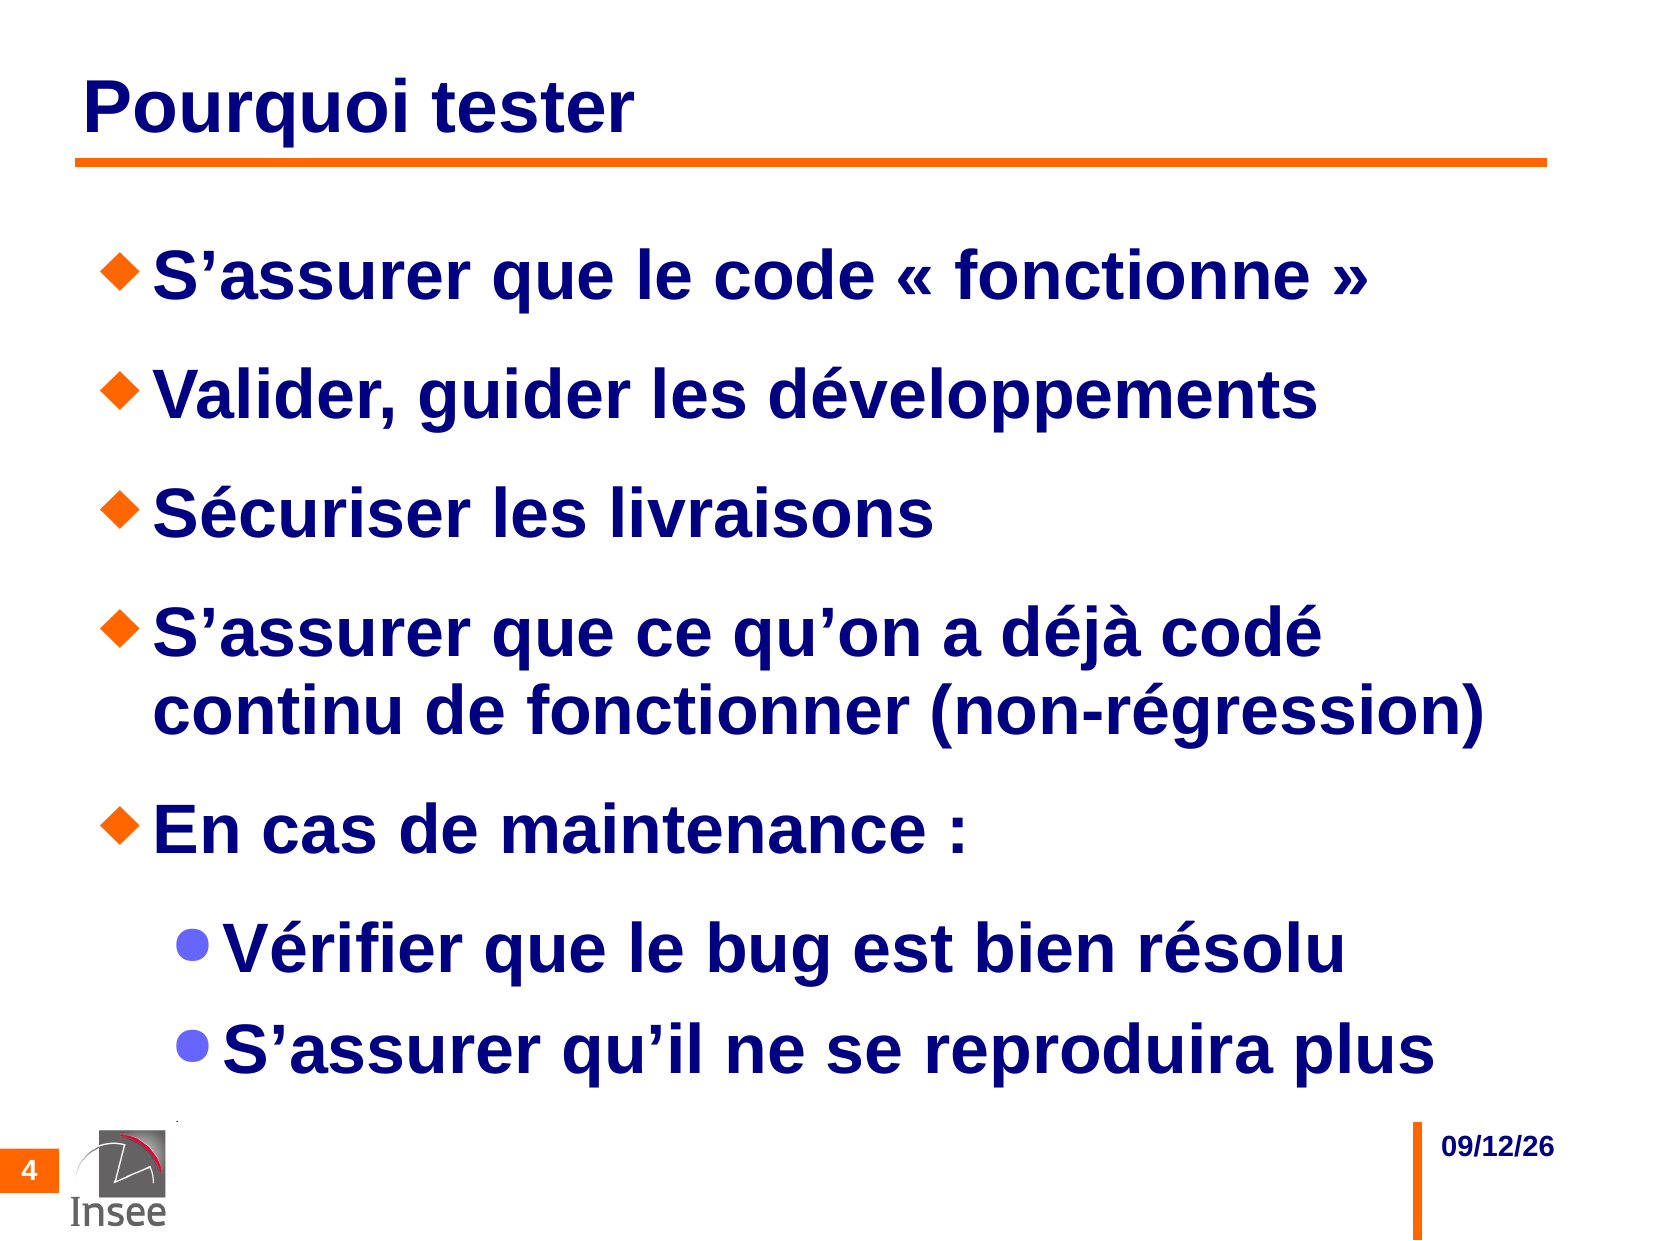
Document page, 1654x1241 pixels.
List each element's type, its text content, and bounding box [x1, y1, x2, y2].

list S’assurer que le code « fonctionne » Valider, guider les développements Sécuriser les livraisons S’assurer que ce qu’on a déjà codé continu de fonctionner (non-régression) En cas de maintenance : Vérifier que le bug est bien résolu S’assurer qu’il ne se reproduira plus [82, 236, 1571, 1099]
title Pourquoi tester [82, 49, 1619, 163]
picture [62, 1121, 178, 1241]
